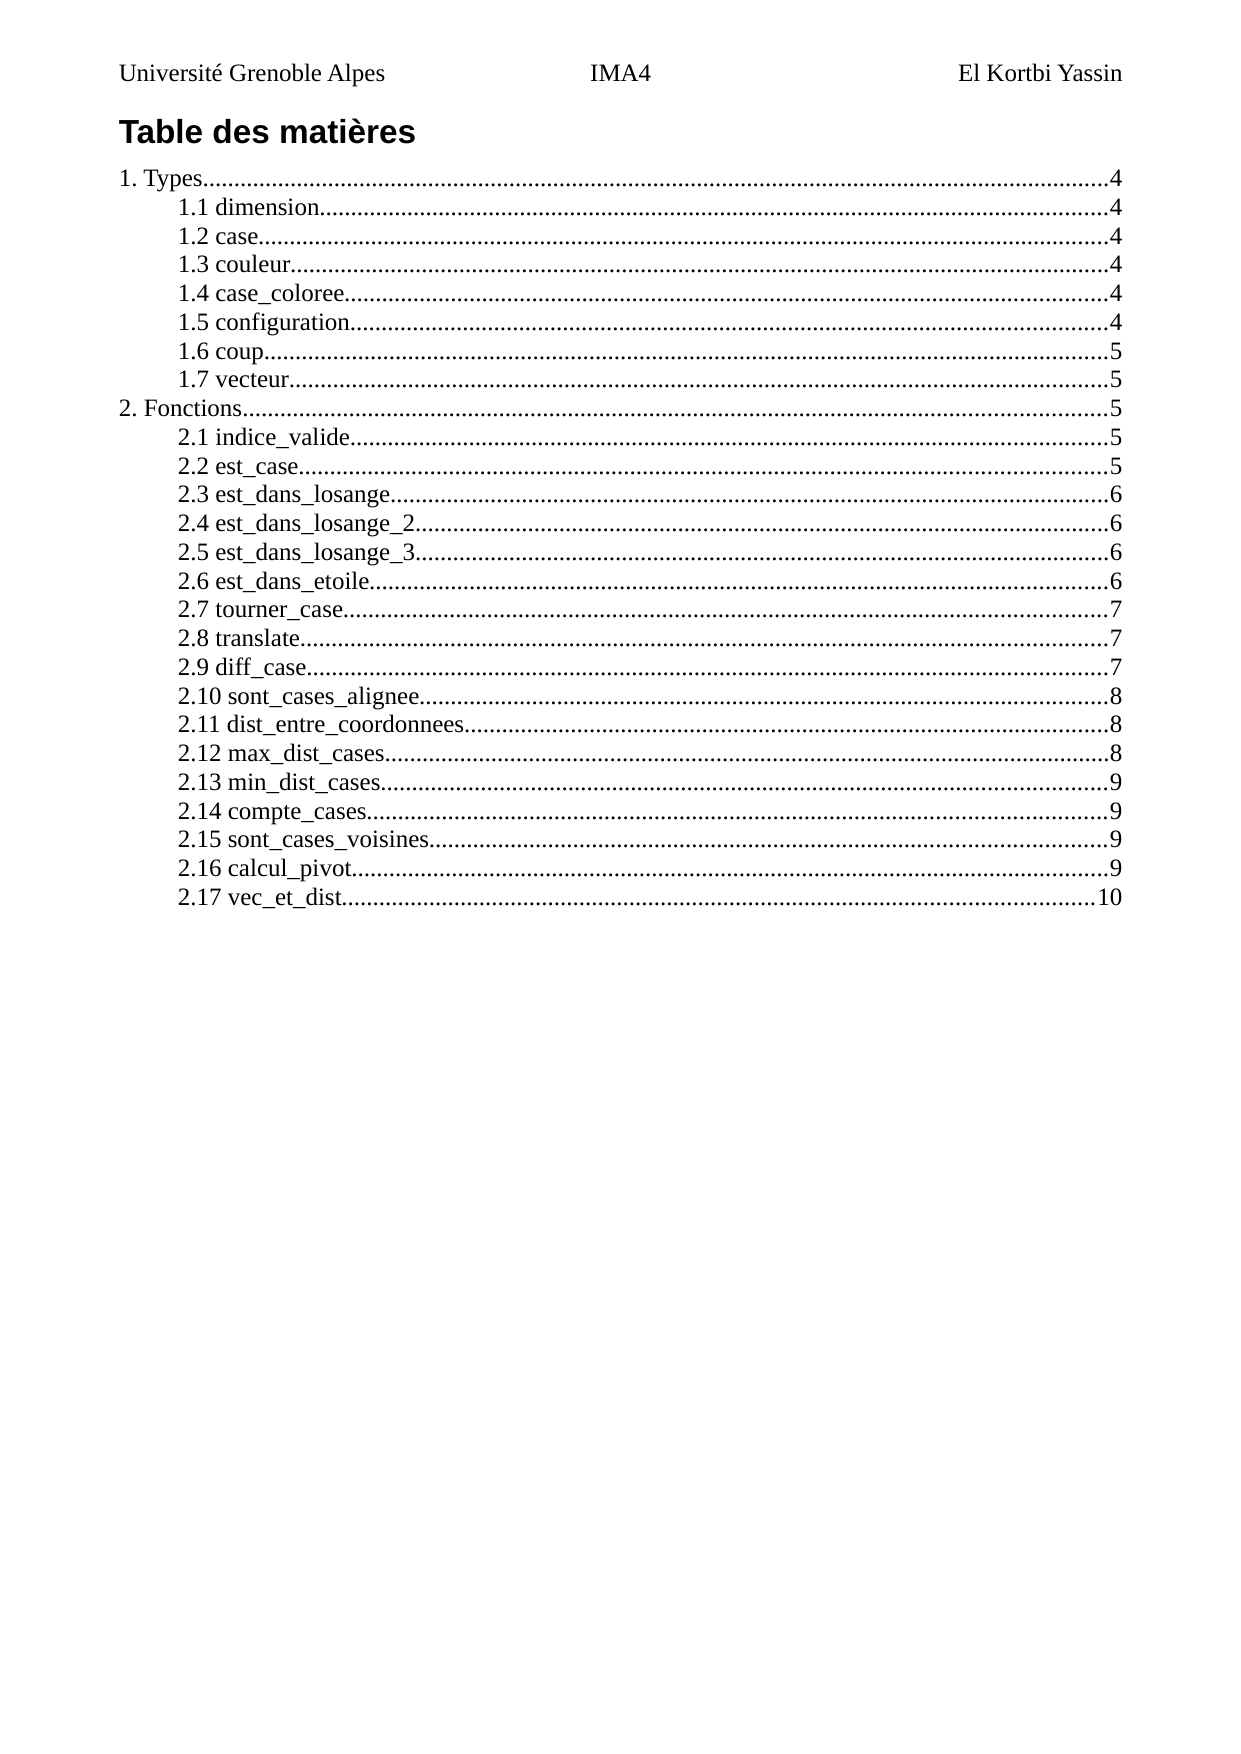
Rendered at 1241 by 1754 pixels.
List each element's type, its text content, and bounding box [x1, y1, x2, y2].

text 1.7 vecteur 5 [178, 364, 1122, 393]
text 1. Types 4 [118, 163, 1122, 192]
text 2.16 calcul_pivot 9 [178, 853, 1122, 882]
text 2. Fonctions 5 [118, 393, 1122, 422]
text 1.2 case 4 [178, 221, 1122, 249]
text 2.14 compte_cases 9 [178, 796, 1122, 824]
text 2.13 min_dist_cases 9 [178, 767, 1122, 796]
text 2.4 est_dans_losange_2 6 [178, 508, 1122, 537]
text 2.11 dist_entre_coordonnees 8 [178, 709, 1122, 738]
text 2.8 translate 7 [178, 623, 1122, 652]
text 2.12 max_dist_cases 8 [178, 738, 1122, 767]
text 1.3 couleur 4 [178, 249, 1122, 278]
text 1.4 case_coloree 4 [178, 278, 1122, 307]
text 2.6 est_dans_etoile 6 [178, 566, 1122, 594]
subtitle Table des matières [118, 112, 1122, 151]
text 1.6 coup 5 [178, 336, 1122, 364]
text 2.15 sont_cases_voisines 9 [178, 824, 1122, 853]
text 2.2 est_case 5 [178, 451, 1122, 479]
text 2.10 sont_cases_alignee 8 [178, 681, 1122, 709]
text 2.9 diff_case 7 [178, 652, 1122, 681]
text 1.1 dimension 4 [178, 192, 1122, 221]
text 2.7 tourner_case 7 [178, 594, 1122, 623]
text 2.1 indice_valide 5 [178, 422, 1122, 451]
text 2.5 est_dans_losange_3 6 [178, 537, 1122, 566]
text 1.5 configuration 4 [178, 307, 1122, 336]
text 2.3 est_dans_losange 6 [178, 479, 1122, 508]
text 2.17 vec_et_dist 10 [178, 882, 1122, 911]
